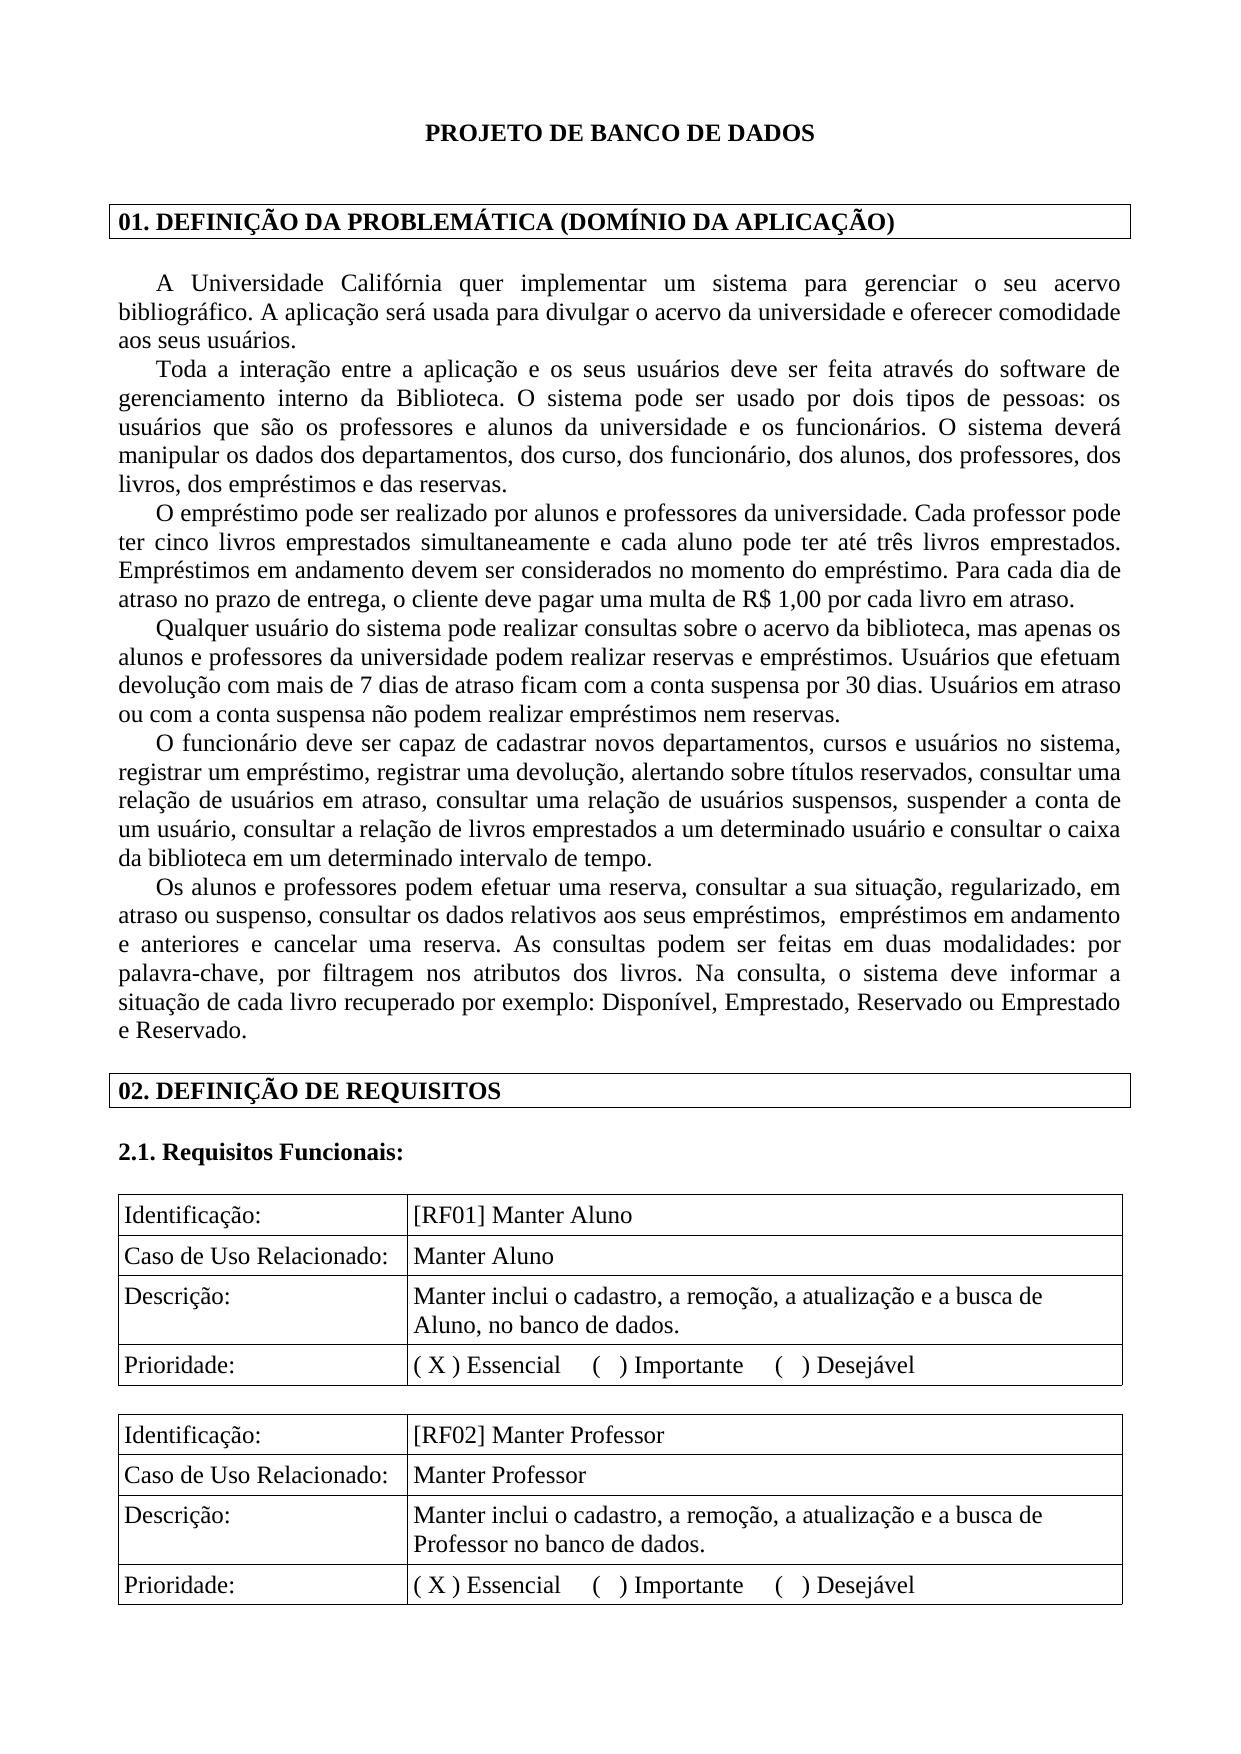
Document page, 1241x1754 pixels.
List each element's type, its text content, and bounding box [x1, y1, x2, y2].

text Toda a interação entre a aplicação e os seus usuários deve ser feita através do software de gerenciamento interno da Biblioteca. O sistema pode ser usado por dois tipos de pessoas: os usuários que são os professores e alunos da universidade e os funcionários. O sistema deverá manipular os dados dos departamentos, dos curso, dos funcionário, dos alunos, dos professores, dos livros, dos empréstimos e das reservas. [118, 354, 1122, 498]
table_header Identificação: [119, 1415, 407, 1454]
text A Universidade Califórnia quer implementar um sistema para gerenciar o seu acervo bibliográfico. A aplicação será usada para divulgar o acervo da universidade e oferecer comodidade aos seus usuários. [118, 268, 1122, 354]
text 01. DEFINIÇÃO DA PROBLEMÁTICA (DOMÍNIO DA APLICAÇÃO) [110, 205, 1130, 238]
table_cell Caso de Uso Relacionado: [119, 1236, 407, 1275]
table_cell ( X ) Essencial ( ) Importante ( ) Desejável [408, 1345, 1122, 1385]
table_cell Manter inclui o cadastro, a remoção, a atualização e a busca de Aluno, no banco de dados. [408, 1276, 1122, 1344]
table_cell Descrição: [119, 1496, 407, 1564]
table_cell Caso de Uso Relacionado: [119, 1455, 407, 1494]
table_cell Prioridade: [119, 1345, 407, 1385]
table_cell Manter Professor [408, 1455, 1122, 1494]
text Qualquer usuário do sistema pode realizar consultas sobre o acervo da biblioteca, mas apenas os alunos e professores da universidade podem realizar reservas e empréstimos. Usuários que efetuam devolução com mais de 7 dias de atraso ficam com a conta suspensa por 30 dias. Usuários em atraso ou com a conta suspensa não podem realizar empréstimos nem reservas. [118, 613, 1122, 728]
table_cell Manter Aluno [408, 1236, 1122, 1275]
table_cell Manter inclui o cadastro, a remoção, a atualização e a busca de Professor no banco de dados. [408, 1496, 1122, 1564]
text 02. DEFINIÇÃO DE REQUISITOS [110, 1074, 1130, 1107]
table_header [RF02] Manter Professor [408, 1415, 1122, 1454]
text O empréstimo pode ser realizado por alunos e professores da universidade. Cada professor pode ter cinco livros emprestados simultaneamente e cada aluno pode ter até três livros emprestados. Empréstimos em andamento devem ser considerados no momento do empréstimo. Para cada dia de atraso no prazo de entrega, o cliente deve pagar uma multa de R$ 1,00 por cada livro em atraso. [118, 498, 1122, 613]
table_cell Descrição: [119, 1276, 407, 1344]
text Os alunos e professores podem efetuar uma reserva, consultar a sua situação, regularizado, em atraso ou suspenso, consultar os dados relativos aos seus empréstimos, empréstimos em andamento e anteriores e cancelar uma reserva. As consultas podem ser feitas em duas modalidades: por palavra-chave, por filtragem nos atributos dos livros. Na consulta, o sistema deve informar a situação de cada livro recuperado por exemplo: Disponível, Emprestado, Reservado ou Emprestado e Reservado. [118, 872, 1122, 1044]
text 2.1. Requisitos Funcionais: [118, 1137, 1122, 1166]
text PROJETO DE BANCO DE DADOS [118, 118, 1122, 147]
table_cell ( X ) Essencial ( ) Importante ( ) Desejável [408, 1565, 1122, 1604]
table_cell Prioridade: [119, 1565, 407, 1604]
table_header Identificação: [119, 1195, 407, 1235]
text O funcionário deve ser capaz de cadastrar novos departamentos, cursos e usuários no sistema, registrar um empréstimo, registrar uma devolução, alertando sobre títulos reservados, consultar uma relação de usuários em atraso, consultar uma relação de usuários suspensos, suspender a conta de um usuário, consultar a relação de livros emprestados a um determinado usuário e consultar o caixa da biblioteca em um determinado intervalo de tempo. [118, 728, 1122, 872]
table_header [RF01] Manter Aluno [408, 1195, 1122, 1235]
